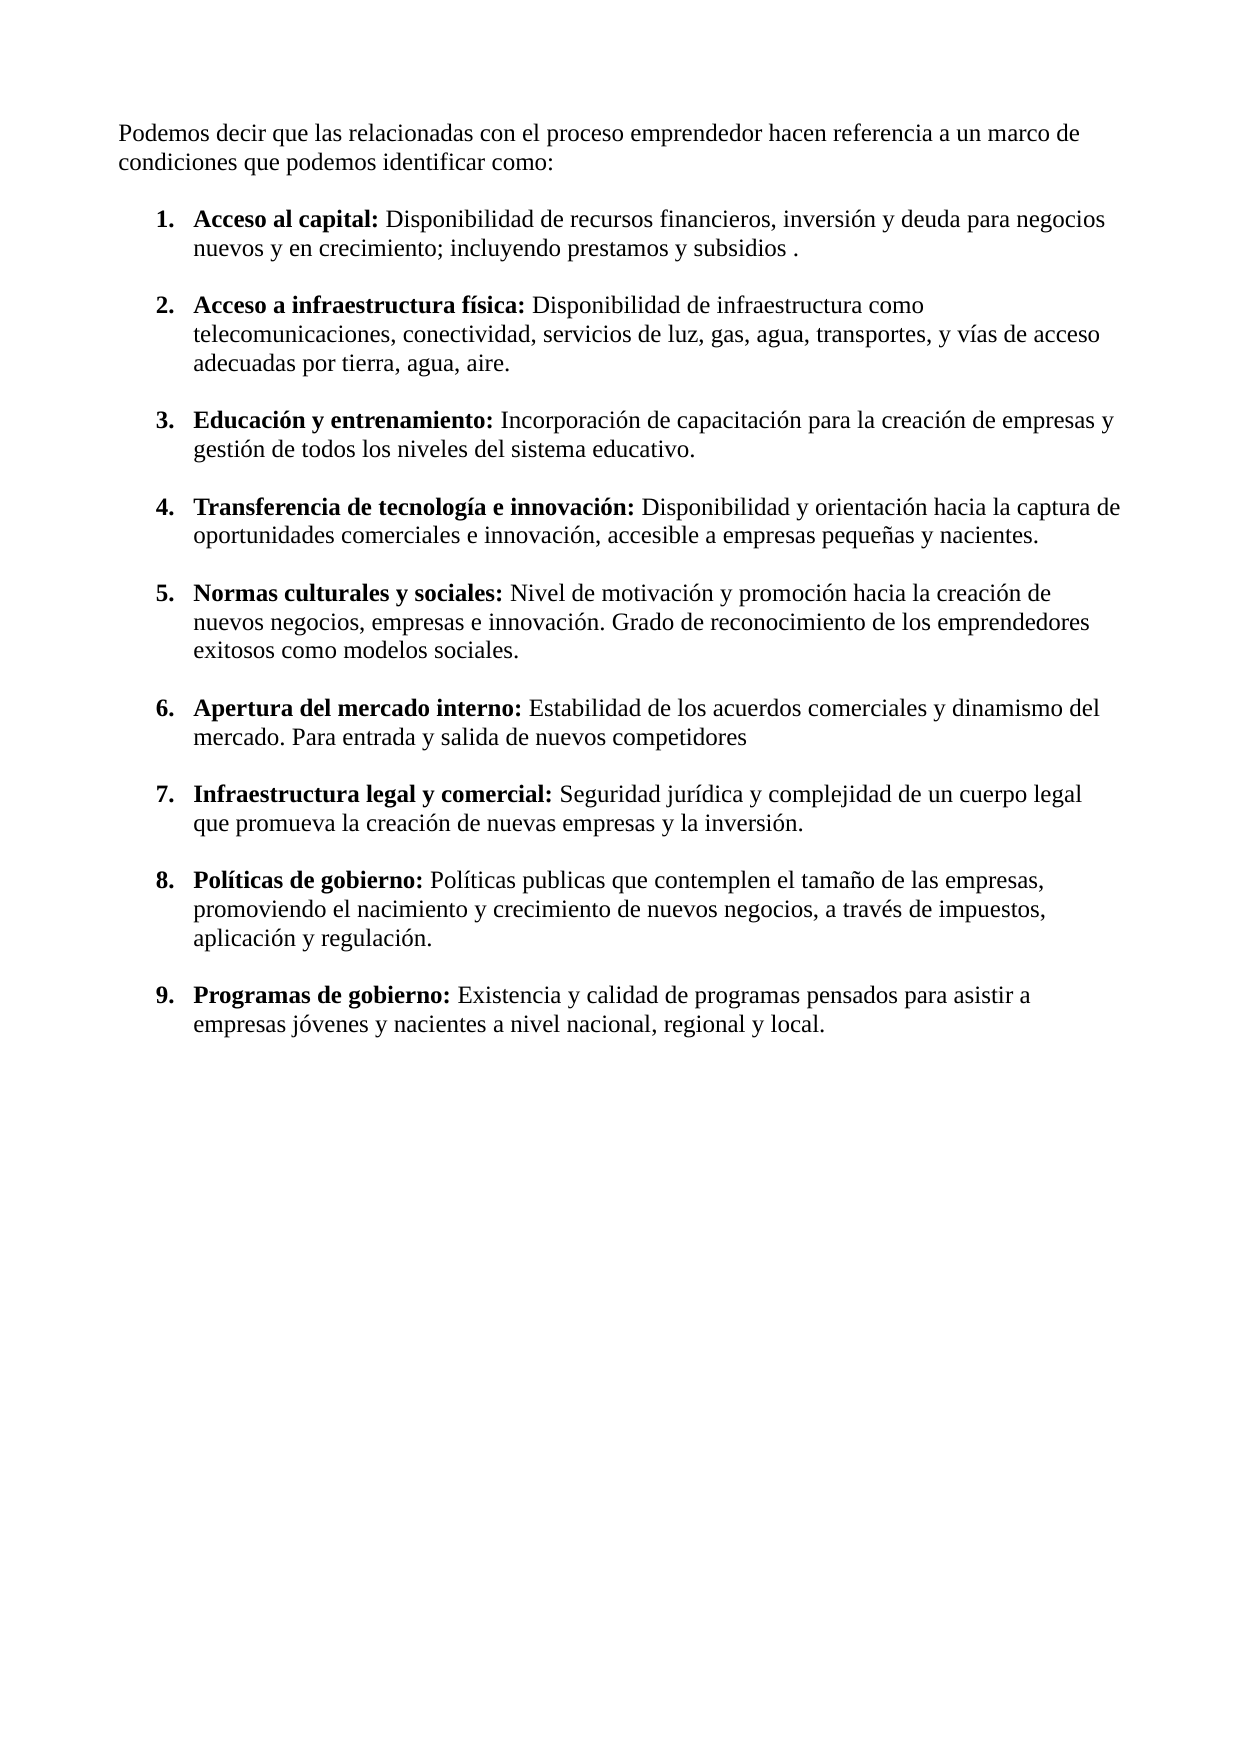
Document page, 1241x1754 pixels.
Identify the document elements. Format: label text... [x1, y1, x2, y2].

list Políticas de gobierno: Políticas publicas que contemplen el tamaño de las empresas, promoviendo el nacimiento y crecimiento de nuevos negocios, a través de impuestos, aplicación y regulación. [156, 866, 1122, 981]
list Infraestructura legal y comercial: Seguridad jurídica y complejidad de un cuerpo legal que promueva la creación de nuevas empresas y la inversión. [156, 779, 1122, 866]
list Acceso al capital: Disponibilidad de recursos financieros, inversión y deuda para negocios nuevos y en crecimiento; incluyendo prestamos y subsidios . [156, 204, 1122, 291]
list Programas de gobierno: Existencia y calidad de programas pensados para asistir a empresas jóvenes y nacientes a nivel nacional, regional y local. [156, 981, 1122, 1038]
list Normas culturales y sociales: Nivel de motivación y promoción hacia la creación de nuevos negocios, empresas e innovación. Grado de reconocimiento de los emprendedores exitosos como modelos sociales. [156, 578, 1122, 693]
list Educación y entrenamiento: Incorporación de capacitación para la creación de empresas y gestión de todos los niveles del sistema educativo. [156, 406, 1122, 492]
list Transferencia de tecnología e innovación: Disponibilidad y orientación hacia la captura de oportunidades comerciales e innovación, accesible a empresas pequeñas y nacientes. [156, 492, 1122, 578]
list Apertura del mercado interno: Estabilidad de los acuerdos comerciales y dinamismo del mercado. Para entrada y salida de nuevos competidores [156, 693, 1122, 779]
text Podemos decir que las relacionadas con el proceso emprendedor hacen referencia a un marco de condiciones que podemos identificar como: [118, 118, 1122, 176]
list Acceso a infraestructura física: Disponibilidad de infraestructura como telecomunicaciones, conectividad, servicios de luz, gas, agua, transportes, y vías de acceso adecuadas por tierra, agua, aire. [156, 291, 1122, 406]
